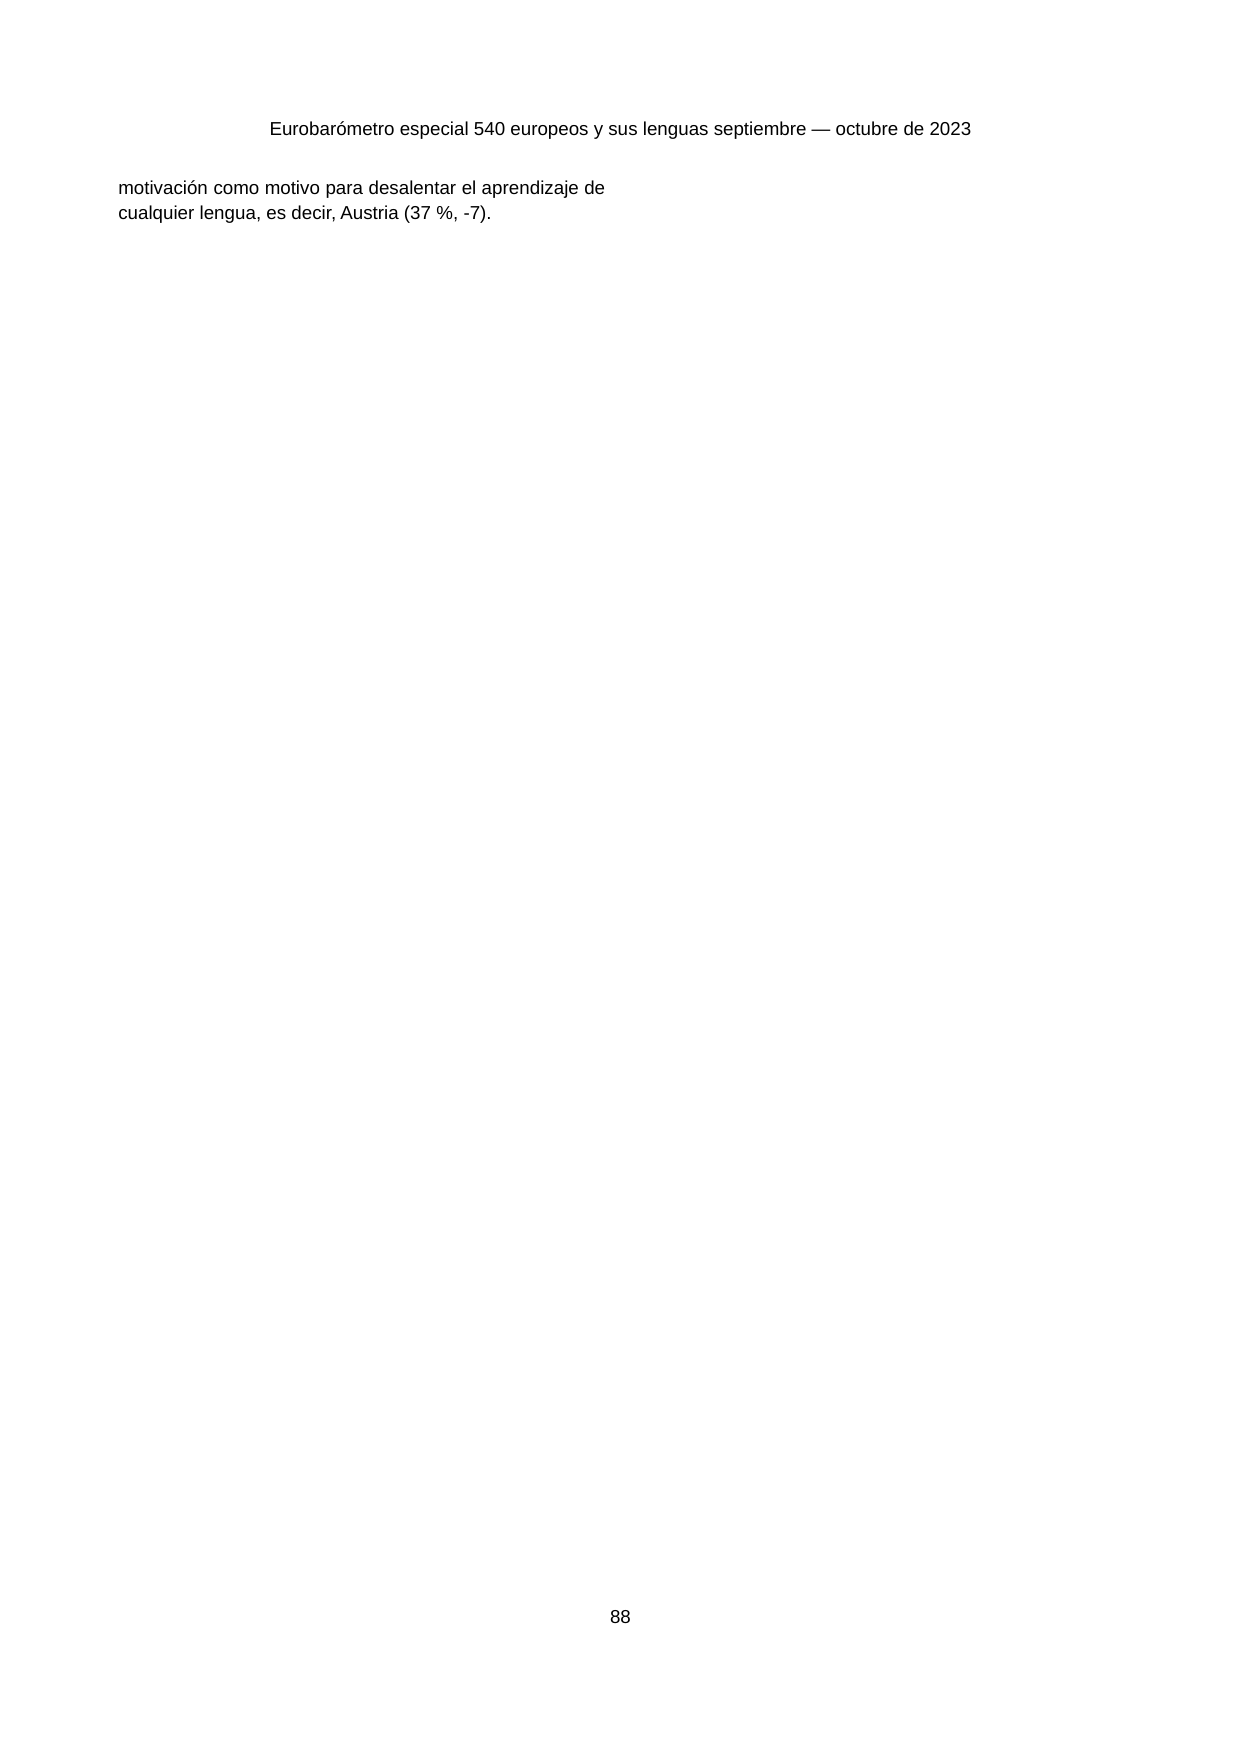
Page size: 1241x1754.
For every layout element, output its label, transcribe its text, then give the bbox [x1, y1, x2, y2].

text motivación como motivo para desalentar el aprendizaje de cualquier lengua, es decir, Austria (37 %, -7). [118, 177, 605, 223]
